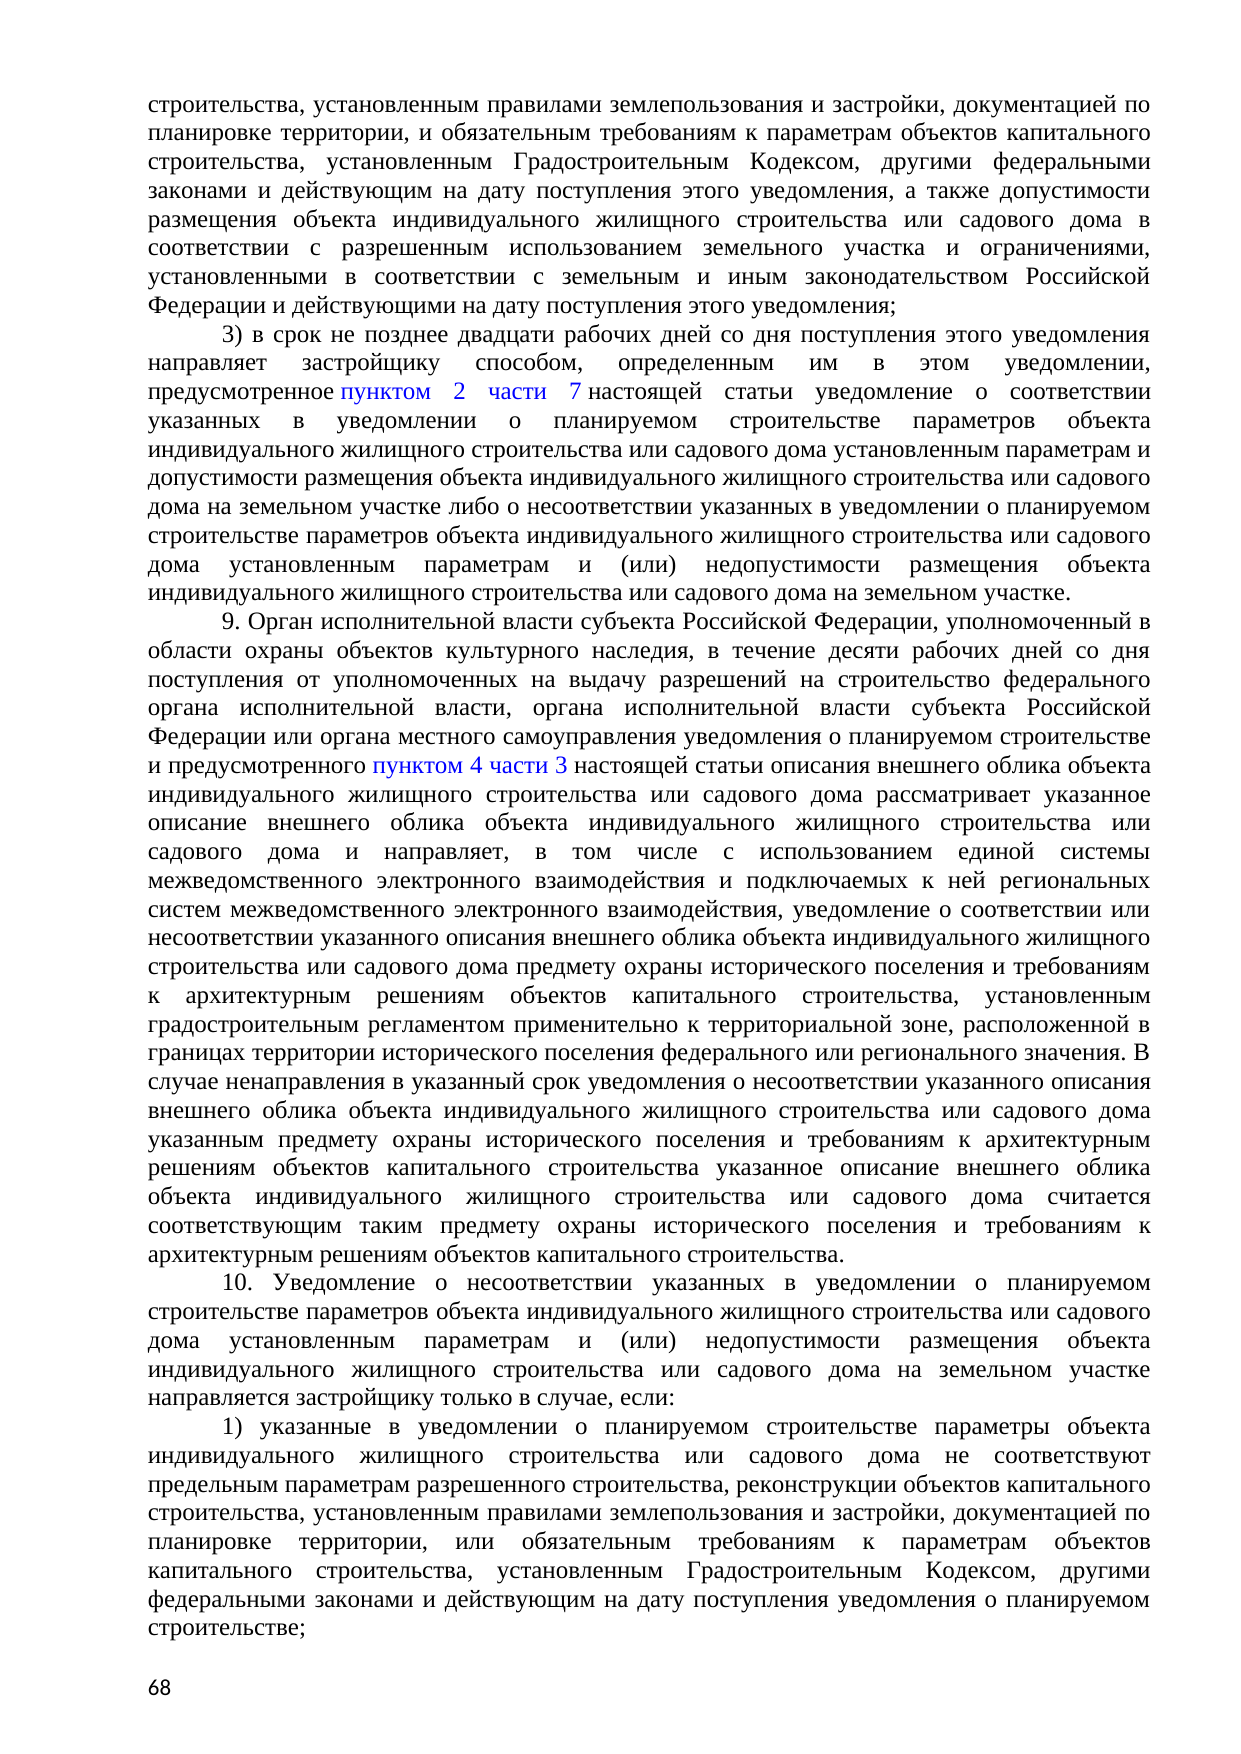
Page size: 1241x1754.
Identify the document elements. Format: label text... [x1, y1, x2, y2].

text 1) указанные в уведомлении о планируемом строительстве параметры объекта индивидуального жилищного строительства или садового дома не соответствуют предельным параметрам разрешенного строительства, реконструкции объектов капитального строительства, установленным правилами землепользования и застройки, документацией по планировке территории, или обязательным требованиям к параметрам объектов капитального строительства, установленным Градостроительным Кодексом, другими федеральными законами и действующим на дату поступления уведомления о планируемом строительстве; [148, 1411, 1152, 1641]
text строительства, установленным правилами землепользования и застройки, документацией по планировке территории, и обязательным требованиям к параметрам объектов капитального строительства, установленным Градостроительным Кодексом, другими федеральными законами и действующим на дату поступления этого уведомления, а также допустимости размещения объекта индивидуального жилищного строительства или садового дома в соответствии с разрешенным использованием земельного участка и ограничениями, установленными в соответствии с земельным и иным законодательством Российской Федерации и действующими на дату поступления этого уведомления; [148, 89, 1152, 319]
text 9. Орган исполнительной власти субъекта Российской Федерации, уполномоченный в области охраны объектов культурного наследия, в течение десяти рабочих дней со дня поступления от уполномоченных на выдачу разрешений на строительство федерального органа исполнительной власти, органа исполнительной власти субъекта Российской Федерации или органа местного самоуправления уведомления о планируемом строительстве и предусмотренного пунктом 4 части 3 настоящей статьи описания внешнего облика объекта индивидуального жилищного строительства или садового дома рассматривает указанное описание внешнего облика объекта индивидуального жилищного строительства или садового дома и направляет, в том числе с использованием единой системы межведомственного электронного взаимодействия и подключаемых к ней региональных систем межведомственного электронного взаимодействия, уведомление о соответствии или несоответствии указанного описания внешнего облика объекта индивидуального жилищного строительства или садового дома предмету охраны исторического поселения и требованиям к архитектурным решениям объектов капитального строительства, установленным градостроительным регламентом применительно к территориальной зоне, расположенной в границах территории исторического поселения федерального или регионального значения. В случае ненаправления в указанный срок уведомления о несоответствии указанного описания внешнего облика объекта индивидуального жилищного строительства или садового дома указанным предмету охраны исторического поселения и требованиям к архитектурным решениям объектов капитального строительства указанное описание внешнего облика объекта индивидуального жилищного строительства или садового дома считается соответствующим таким предмету охраны исторического поселения и требованиям к архитектурным решениям объектов капитального строительства. [148, 606, 1152, 1267]
text 3) в срок не позднее двадцати рабочих дней со дня поступления этого уведомления направляет застройщику способом, определенным им в этом уведомлении, предусмотренное пунктом 2 части 7 настоящей статьи уведомление о соответствии указанных в уведомлении о планируемом строительстве параметров объекта индивидуального жилищного строительства или садового дома установленным параметрам и допустимости размещения объекта индивидуального жилищного строительства или садового дома на земельном участке либо о несоответствии указанных в уведомлении о планируемом строительстве параметров объекта индивидуального жилищного строительства или садового дома установленным параметрам и (или) недопустимости размещения объекта индивидуального жилищного строительства или садового дома на земельном участке. [148, 319, 1152, 606]
text 10. Уведомление о несоответствии указанных в уведомлении о планируемом строительстве параметров объекта индивидуального жилищного строительства или садового дома установленным параметрам и (или) недопустимости размещения объекта индивидуального жилищного строительства или садового дома на земельном участке направляется застройщику только в случае, если: [148, 1267, 1152, 1411]
